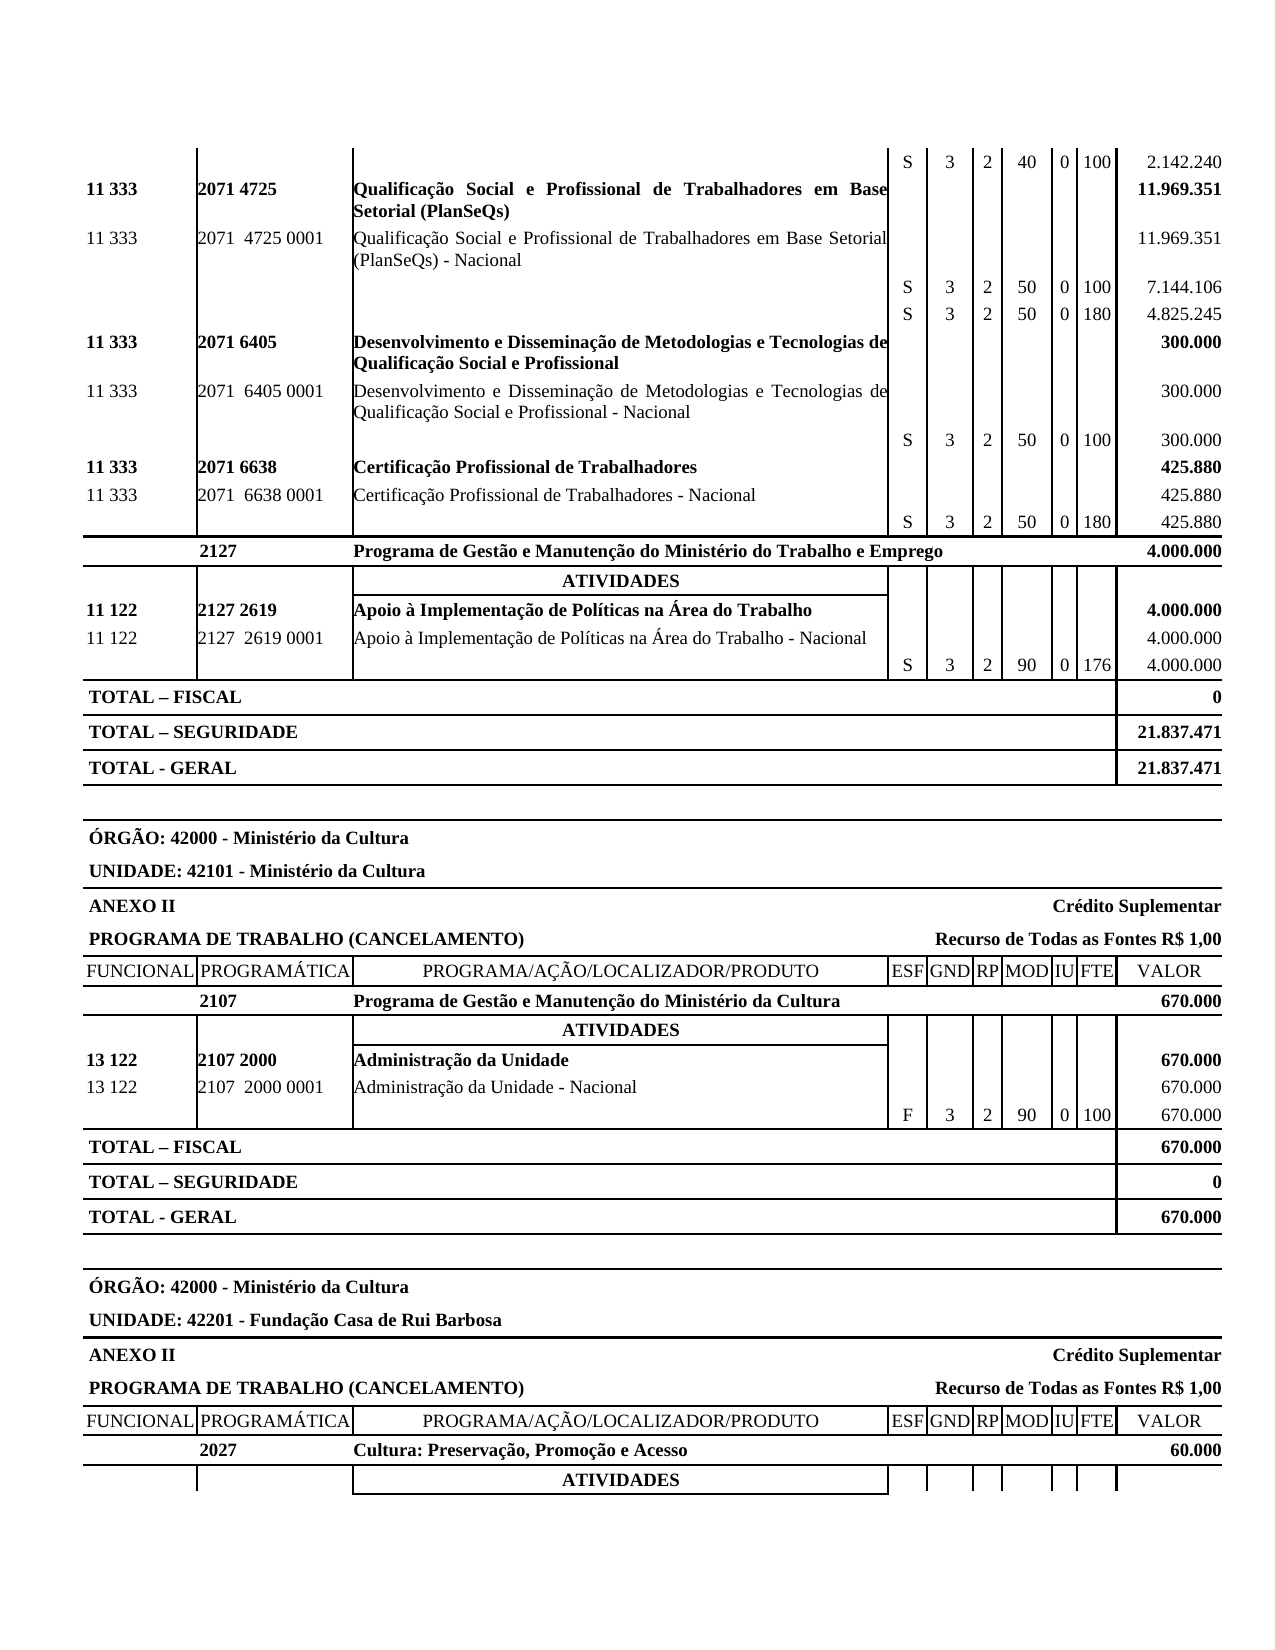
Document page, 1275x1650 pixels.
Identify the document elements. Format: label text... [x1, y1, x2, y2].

table_cell 2107 2000 [198, 1044, 352, 1073]
table_cell 2107 2000 0001 [198, 1073, 352, 1101]
table_cell MOD [1003, 1407, 1051, 1434]
table_cell [1078, 1016, 1115, 1044]
table_cell Qualificação Social e Profissional de Trabalhadores em Base Setorial (PlanSeQs) - Nacional [354, 224, 887, 273]
table_cell Recurso de Todas as Fontes R$ 1,00 [888, 1372, 1222, 1404]
table_cell [888, 1304, 1222, 1336]
table_cell [83, 300, 196, 328]
table_cell Qualificação Social e Profissional de Trabalhadores em Base Setorial (PlanSeQs) [354, 175, 887, 224]
table_cell [889, 481, 926, 508]
table_cell [1053, 594, 1076, 624]
table_cell [1116, 1235, 1222, 1268]
table_cell [889, 377, 926, 426]
table_cell 11 122 [83, 594, 196, 624]
table_cell [1003, 175, 1051, 224]
table_cell [1078, 624, 1115, 651]
table_cell ANEXO II [83, 889, 888, 922]
table_cell 7.144.106 [1118, 273, 1222, 300]
table_cell [198, 1101, 352, 1128]
table_cell 4.000.000 [1118, 624, 1222, 651]
table_cell [928, 453, 972, 481]
table_cell [889, 1466, 927, 1493]
table_cell 0 [1118, 681, 1222, 714]
table_cell [1077, 1466, 1116, 1493]
table_cell 300.000 [1118, 328, 1222, 377]
table_cell [974, 567, 1001, 594]
table_cell [1003, 1044, 1051, 1073]
table_cell 670.000 [1118, 1101, 1222, 1128]
table_cell 0 [1053, 1101, 1076, 1128]
table_cell TOTAL – SEGURIDADE [83, 716, 1115, 749]
table_cell [1053, 328, 1076, 377]
table_cell [1003, 624, 1051, 651]
table_cell S [889, 508, 926, 535]
table_cell Administração da Unidade [354, 1046, 887, 1073]
table_cell 2127 2619 0001 [198, 624, 352, 651]
table_cell [889, 175, 926, 224]
table_cell 2.142.240 [1118, 148, 1222, 175]
table_cell Atividades [354, 1466, 887, 1493]
table_cell [928, 175, 972, 224]
table_cell TOTAL – FISCAL [83, 1130, 1115, 1163]
table_cell FUNCIONAL [83, 957, 196, 985]
table_cell UNIDADE: 42101 - Ministério da Cultura [83, 854, 888, 887]
table_cell [928, 224, 972, 273]
table_cell 3 [928, 300, 972, 328]
table_cell [974, 624, 1001, 651]
table_cell [1053, 377, 1076, 426]
table_cell 425.880 [1118, 453, 1222, 481]
table_cell Atividades [354, 1016, 887, 1044]
table_cell ESF [889, 957, 926, 985]
table_cell 90 [1003, 651, 1051, 678]
table_cell 0 [1053, 508, 1076, 535]
table_cell 0 [1053, 426, 1076, 453]
table_cell [1078, 328, 1115, 377]
table_cell 2 [974, 300, 1001, 328]
table_cell [974, 377, 1001, 426]
table_cell [198, 508, 352, 535]
table_cell 40 [1003, 148, 1051, 175]
table_cell 300.000 [1118, 377, 1222, 426]
table_cell 100 [1078, 273, 1115, 300]
table_cell 4.000.000 [1116, 538, 1222, 565]
table_cell 100 [1078, 1101, 1115, 1128]
table_cell [198, 651, 352, 678]
table_cell Administração da Unidade - Nacional [354, 1073, 887, 1101]
table_cell [928, 1044, 972, 1073]
table_cell [83, 651, 196, 678]
table_cell ESF [889, 1407, 926, 1434]
table_cell [1053, 624, 1076, 651]
table_cell 3 [928, 273, 972, 300]
table_cell Certificação Profissional de Trabalhadores - Nacional [354, 481, 887, 508]
table_cell [1003, 453, 1051, 481]
table_cell 50 [1003, 273, 1051, 300]
table_cell 11 333 [83, 175, 196, 224]
table_cell Atividades [354, 567, 887, 594]
table_cell 2 [974, 426, 1001, 453]
table_cell FTE [1078, 957, 1115, 985]
table_cell [889, 567, 926, 594]
table_cell [928, 1073, 972, 1101]
table_cell 3 [928, 426, 972, 453]
table_cell [974, 175, 1001, 224]
table_cell [1053, 175, 1076, 224]
table_cell Crédito Suplementar [888, 1339, 1222, 1372]
table_cell 2107 [83, 987, 353, 1014]
table_cell [1053, 224, 1076, 273]
table_cell 100 [1078, 148, 1115, 175]
table_cell 2 [974, 273, 1001, 300]
table_cell [1053, 567, 1076, 594]
table_cell 2071 4725 [198, 175, 352, 224]
table_cell MOD [1003, 957, 1051, 985]
table_cell 11 333 [83, 377, 196, 426]
table_cell IU [1053, 1407, 1076, 1434]
table_cell [83, 148, 196, 175]
table_cell [928, 481, 972, 508]
table_cell 13 122 [83, 1073, 196, 1101]
table_cell S [889, 300, 926, 328]
table_cell Desenvolvimento e Disseminação de Metodologias e Tecnologias de Qualificação Social e Profissional - Nacional [354, 377, 887, 426]
table_cell PROGRAMA/AÇÃO/LOCALIZADOR/PRODUTO [354, 957, 887, 985]
table_cell [1003, 1016, 1051, 1044]
table_cell 3 [928, 508, 972, 535]
table_cell GND [928, 957, 972, 985]
table_cell [354, 651, 887, 678]
table_cell Programa de Gestão e Manutenção do Ministério da Cultura [353, 987, 1116, 1014]
table_cell [83, 1235, 1116, 1268]
table_cell [198, 273, 352, 300]
table_cell 2071 4725 0001 [198, 224, 352, 273]
table_cell 0 [1053, 148, 1076, 175]
table_cell [83, 1101, 196, 1128]
table_cell UNIDADE: 42201 - Fundação Casa de Rui Barbosa [83, 1304, 888, 1336]
table_cell [974, 1073, 1001, 1101]
table_cell 0 [1053, 273, 1076, 300]
table_cell TOTAL – SEGURIDADE [83, 1165, 1115, 1198]
table_cell 13 122 [83, 1044, 196, 1073]
table_cell [1078, 1044, 1115, 1073]
table_cell [928, 377, 972, 426]
table_cell [354, 273, 887, 300]
table_cell 11 122 [83, 624, 196, 651]
table_cell [928, 1016, 972, 1044]
table_cell F [889, 1101, 926, 1128]
table_cell 0 [1053, 300, 1076, 328]
table_cell 100 [1078, 426, 1115, 453]
table_cell 21.837.471 [1118, 751, 1222, 784]
table_cell ÓRGÃO: 42000 - Ministério da Cultura [83, 1270, 1222, 1303]
table_cell [83, 508, 196, 535]
table_cell 0 [1053, 651, 1076, 678]
table_cell 425.880 [1118, 481, 1222, 508]
table_cell 670.000 [1118, 1073, 1222, 1101]
table_cell [354, 1101, 887, 1128]
table_cell 11 333 [83, 453, 196, 481]
table_cell [1116, 786, 1222, 819]
table_cell [928, 594, 972, 624]
table_cell 2071 6405 [198, 328, 352, 377]
table_cell RP [974, 1407, 1001, 1434]
table_cell FTE [1078, 1407, 1115, 1434]
table_cell [888, 854, 1222, 887]
table_cell [1078, 175, 1115, 224]
table_cell [889, 594, 926, 624]
table_cell [974, 1044, 1001, 1073]
table_cell [889, 624, 926, 651]
table_cell VALOR [1118, 1407, 1222, 1434]
table_cell 2071 6405 0001 [198, 377, 352, 426]
table_cell TOTAL - GERAL [83, 1200, 1115, 1233]
table_cell PROGRAMA DE TRABALHO (CANCELAMENTO) [83, 1372, 888, 1404]
table_cell [974, 1016, 1001, 1044]
table_cell 2 [974, 148, 1001, 175]
table_cell 670.000 [1118, 1130, 1222, 1163]
table_cell 50 [1003, 508, 1051, 535]
table_cell 180 [1078, 508, 1115, 535]
table_cell [974, 453, 1001, 481]
table_cell RP [974, 957, 1001, 985]
table_cell 11.969.351 [1118, 175, 1222, 224]
table_cell TOTAL – FISCAL [83, 681, 1115, 714]
table_cell [928, 328, 972, 377]
table_cell [198, 300, 352, 328]
table_cell 670.000 [1116, 987, 1222, 1014]
table_cell [197, 1466, 352, 1493]
table_cell 670.000 [1118, 1200, 1222, 1233]
table_cell PROGRAMA DE TRABALHO (CANCELAMENTO) [83, 922, 888, 955]
table_cell 0 [1118, 1165, 1222, 1198]
table_cell [1118, 1016, 1222, 1044]
table_cell 50 [1003, 300, 1051, 328]
table_cell 11 333 [83, 481, 196, 508]
table_cell [354, 300, 887, 328]
table_cell [1002, 1466, 1052, 1493]
table_cell TOTAL - GERAL [83, 751, 1115, 784]
table_cell PROGRAMÁTICA [198, 1407, 352, 1434]
table_cell [354, 426, 887, 453]
table_cell [928, 624, 972, 651]
table_cell 2 [974, 651, 1001, 678]
table_cell [1053, 1073, 1076, 1101]
table_cell 11 333 [83, 224, 196, 273]
table_cell [1053, 1016, 1076, 1044]
table_cell [198, 426, 352, 453]
table_cell 11.969.351 [1118, 224, 1222, 273]
table_cell PROGRAMA/AÇÃO/LOCALIZADOR/PRODUTO [354, 1407, 887, 1434]
table_cell [1078, 224, 1115, 273]
table_cell [1003, 1073, 1051, 1101]
table_cell [1052, 1466, 1077, 1493]
table_cell 2071 6638 0001 [198, 481, 352, 508]
table_cell [1078, 481, 1115, 508]
table_cell 11 333 [83, 328, 196, 377]
table_cell S [889, 651, 926, 678]
table_cell ANEXO II [83, 1339, 888, 1372]
table_cell IU [1053, 957, 1076, 985]
table_cell [83, 786, 1116, 819]
table_cell 2 [974, 1101, 1001, 1128]
table_cell [1078, 453, 1115, 481]
table_cell [1053, 481, 1076, 508]
table_cell 670.000 [1118, 1044, 1222, 1073]
table_cell [1003, 328, 1051, 377]
table_cell [83, 273, 196, 300]
table_cell [974, 328, 1001, 377]
table_cell [354, 148, 887, 175]
table_cell 3 [928, 651, 972, 678]
table_cell [928, 567, 972, 594]
table_cell [1003, 481, 1051, 508]
table_cell [974, 594, 1001, 624]
table_cell [83, 567, 196, 594]
table_cell 4.000.000 [1118, 594, 1222, 624]
table_cell [889, 1073, 926, 1101]
table_cell 180 [1078, 300, 1115, 328]
table_cell [973, 1466, 1002, 1493]
table_cell 425.880 [1118, 508, 1222, 535]
table_cell [927, 1466, 973, 1493]
table_cell 2127 [83, 538, 353, 565]
table_cell [889, 224, 926, 273]
table_cell Recurso de Todas as Fontes R$ 1,00 [888, 922, 1222, 955]
table_cell Apoio à Implementação de Políticas na Área do Trabalho - Nacional [354, 624, 887, 651]
table_cell [1118, 567, 1222, 594]
table_cell [1078, 594, 1115, 624]
table_cell 300.000 [1118, 426, 1222, 453]
table_cell Crédito Suplementar [888, 889, 1222, 922]
table_cell [1053, 1044, 1076, 1073]
table_cell [83, 1016, 196, 1044]
table_cell [83, 426, 196, 453]
table_cell ÓRGÃO: 42000 - Ministério da Cultura [83, 821, 1222, 854]
table_cell [1116, 1466, 1222, 1493]
table_cell GND [928, 1407, 972, 1434]
table_cell 60.000 [1116, 1436, 1222, 1463]
table_cell [1053, 453, 1076, 481]
table_cell [974, 481, 1001, 508]
table_cell Desenvolvimento e Disseminação de Metodologias e Tecnologias de Qualificação Social e Profissional [354, 328, 887, 377]
table_cell 3 [928, 148, 972, 175]
table_cell 176 [1078, 651, 1115, 678]
table_cell 21.837.471 [1118, 716, 1222, 749]
table_cell [1003, 594, 1051, 624]
table_cell Cultura: Preservação, Promoção e Acesso [353, 1436, 1116, 1463]
table_cell [889, 1016, 926, 1044]
table_cell 4.000.000 [1118, 651, 1222, 678]
table_cell S [889, 148, 926, 175]
table_cell 90 [1003, 1101, 1051, 1128]
table_cell 50 [1003, 426, 1051, 453]
table_cell [1078, 377, 1115, 426]
table_cell [1003, 567, 1051, 594]
table_cell [354, 508, 887, 535]
table_cell [83, 1466, 197, 1493]
table_cell 2071 6638 [198, 453, 352, 481]
table_cell PROGRAMÁTICA [198, 957, 352, 985]
table_cell Certificação Profissional de Trabalhadores [354, 453, 887, 481]
table_cell 4.825.245 [1118, 300, 1222, 328]
table_cell [1078, 567, 1115, 594]
table_cell [1078, 1073, 1115, 1101]
table_cell 2127 2619 [198, 594, 352, 624]
table_cell S [889, 426, 926, 453]
table_cell [1003, 377, 1051, 426]
table_cell [198, 1016, 352, 1044]
table_cell [974, 224, 1001, 273]
table_cell [198, 148, 352, 175]
table_cell [889, 328, 926, 377]
table_cell Programa de Gestão e Manutenção do Ministério do Trabalho e Emprego [353, 538, 1116, 565]
table_cell S [889, 273, 926, 300]
table_cell [889, 1044, 926, 1073]
table_cell [1003, 224, 1051, 273]
table_cell Apoio à Implementação de Políticas na Área do Trabalho [354, 596, 887, 624]
table_cell [889, 453, 926, 481]
table_cell 2 [974, 508, 1001, 535]
table_cell FUNCIONAL [83, 1407, 196, 1434]
table_cell 2027 [83, 1436, 353, 1463]
table_cell [198, 567, 352, 594]
table_cell 3 [928, 1101, 972, 1128]
table_cell VALOR [1118, 957, 1222, 985]
